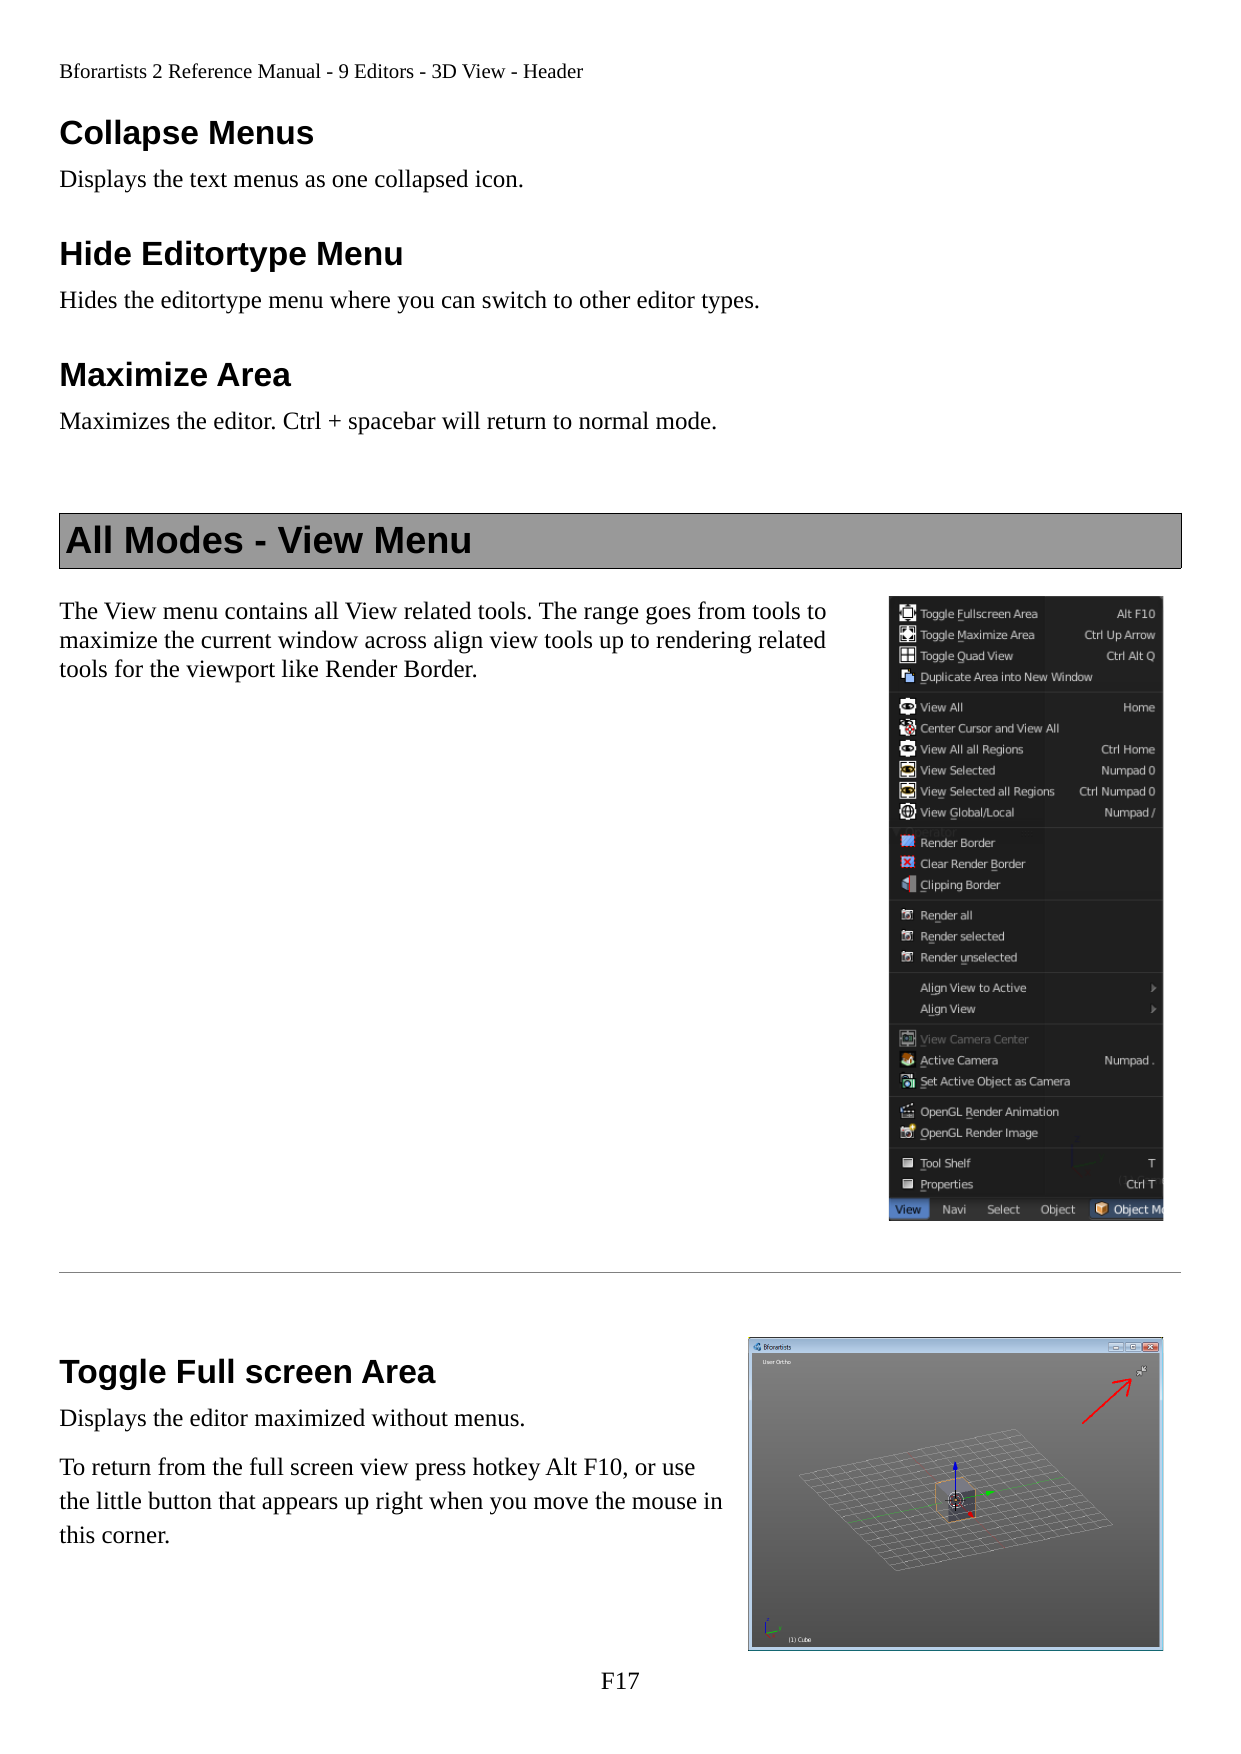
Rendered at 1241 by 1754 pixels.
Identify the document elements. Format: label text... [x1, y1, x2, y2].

subtitle Hide Editortype Menu [59, 234, 1181, 272]
text The View menu contains all View related tools. The range goes from tools to maximize the current window across align view tools up to rendering related tools for the viewport like Render Border. [59, 596, 888, 683]
picture [888, 596, 1164, 1221]
picture [747, 1337, 1164, 1651]
subtitle Maximize Area [59, 355, 1181, 393]
subtitle Toggle Full screen Area [59, 1351, 747, 1390]
text Displays the editor maximized without menus. [59, 1403, 747, 1431]
table_header All Modes - View Menu [60, 514, 1181, 568]
text Hides the editortype menu where you can switch to other editor types. [59, 285, 1181, 313]
subtitle [1164, 1351, 1181, 1390]
subtitle Collapse Menus [59, 113, 1181, 151]
text Maximizes the editor. Ctrl + spacebar will return to normal mode. [59, 406, 1181, 434]
text To return from the full screen view press hotkey Alt F10, or use the little button that appears up right when you move the mouse in this corner. [59, 1452, 747, 1549]
text Displays the text menus as one collapsed icon. [59, 164, 1181, 192]
